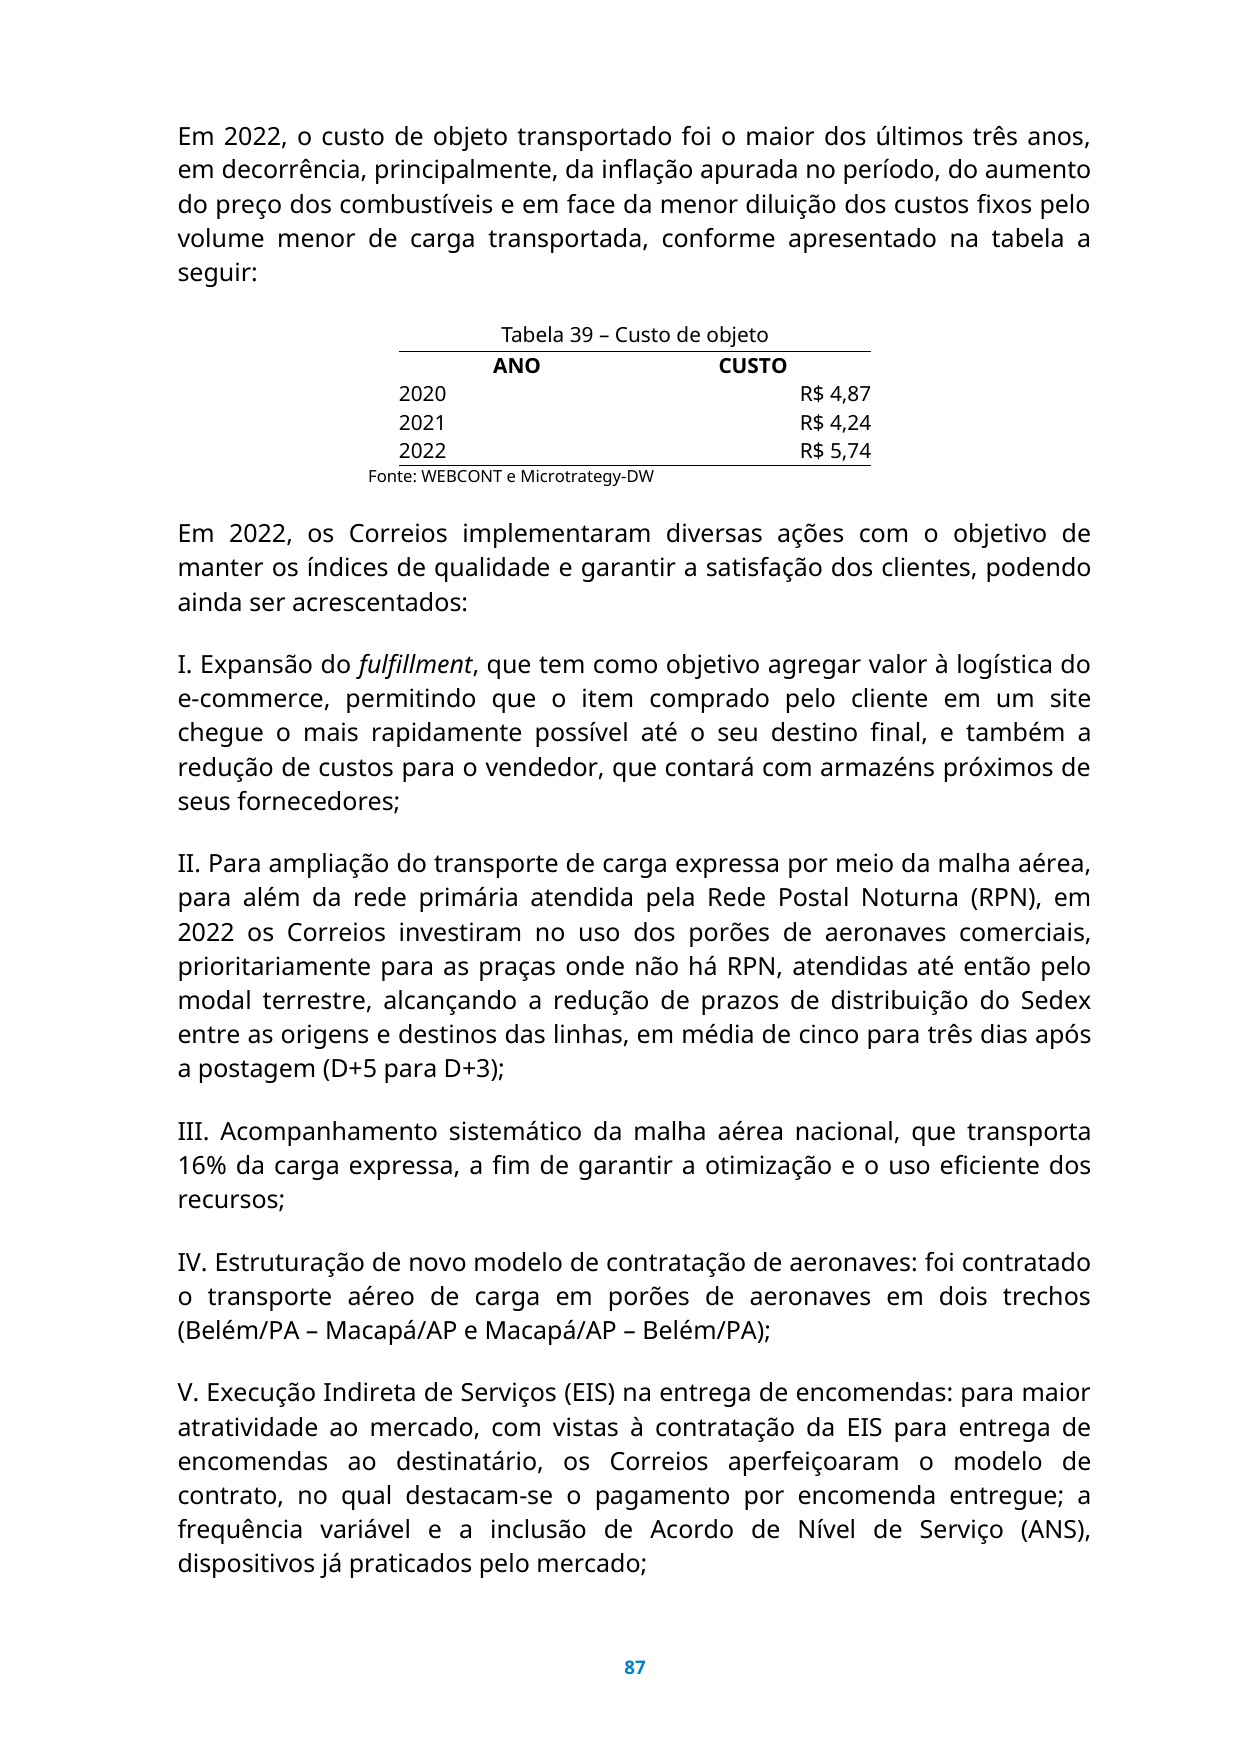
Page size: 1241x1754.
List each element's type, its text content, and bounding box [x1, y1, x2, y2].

table_cell R$ 4,24 [635, 408, 871, 436]
table_header ANO [399, 352, 635, 379]
text I. Expansão do fulfillment, que tem como objetivo agregar valor à logística do e-commerce, permitindo que o item comprado pelo cliente em um site chegue o mais rapidamente possível até o seu destino final, e também a redução de custos para o vendedor, que contará com armazéns próximos de seus fornecedores; [177, 647, 1092, 817]
text Em 2022, o custo de objeto transportado foi o maior dos últimos três anos, em decorrência, principalmente, da inflação apurada no período, do aumento do preço dos combustíveis e em face da menor diluição dos custos fixos pelo volume menor de carga transportada, conforme apresentado na tabela a seguir: [177, 118, 1092, 288]
text II. Para ampliação do transporte de carga expressa por meio da malha aérea, para além da rede primária atendida pela Rede Postal Noturna (RPN), em 2022 os Correios investiram no uso dos porões de aeronaves comerciais, prioritariamente para as praças onde não há RPN, atendidas até então pelo modal terrestre, alcançando a redução de prazos de distribuição do Sedex entre as origens e destinos das linhas, em média de cinco para três dias após a postagem (D+5 para D+3); [177, 846, 1092, 1084]
text III. Acompanhamento sistemático da malha aérea nacional, que transporta 16% da carga expressa, a fim de garantir a otimização e o uso eficiente dos recursos; [177, 1113, 1092, 1215]
table_header CUSTO [635, 352, 871, 379]
text Fonte: WEBCONT e Microtrategy-DW [177, 465, 1092, 488]
text V. Execução Indireta de Serviços (EIS) na entrega de encomendas: para maior atratividade ao mercado, com vistas à contratação da EIS para entrega de encomendas ao destinatário, os Correios aperfeiçoaram o modelo de contrato, no qual destacam-se o pagamento por encomenda entregue; a frequência variável e a inclusão de Acordo de Nível de Serviço (ANS), dispositivos já praticados pelo mercado; [177, 1375, 1092, 1579]
table_cell R$ 4,87 [635, 380, 871, 408]
text Em 2022, os Correios implementaram diversas ações com o objetivo de manter os índices de qualidade e garantir a satisfação dos clientes, podendo ainda ser acrescentados: [177, 516, 1092, 618]
table_cell 2021 [399, 408, 635, 436]
table_cell 2022 [399, 436, 635, 465]
table_cell 2020 [399, 380, 635, 408]
list Tabela 39 – Custo de objeto [177, 320, 1092, 348]
table_cell R$ 5,74 [635, 436, 871, 465]
text IV. Estruturação de novo modelo de contratação de aeronaves: foi contratado o transporte aéreo de carga em porões de aeronaves em dois trechos (Belém/PA – Macapá/AP e Macapá/AP – Belém/PA); [177, 1244, 1092, 1346]
